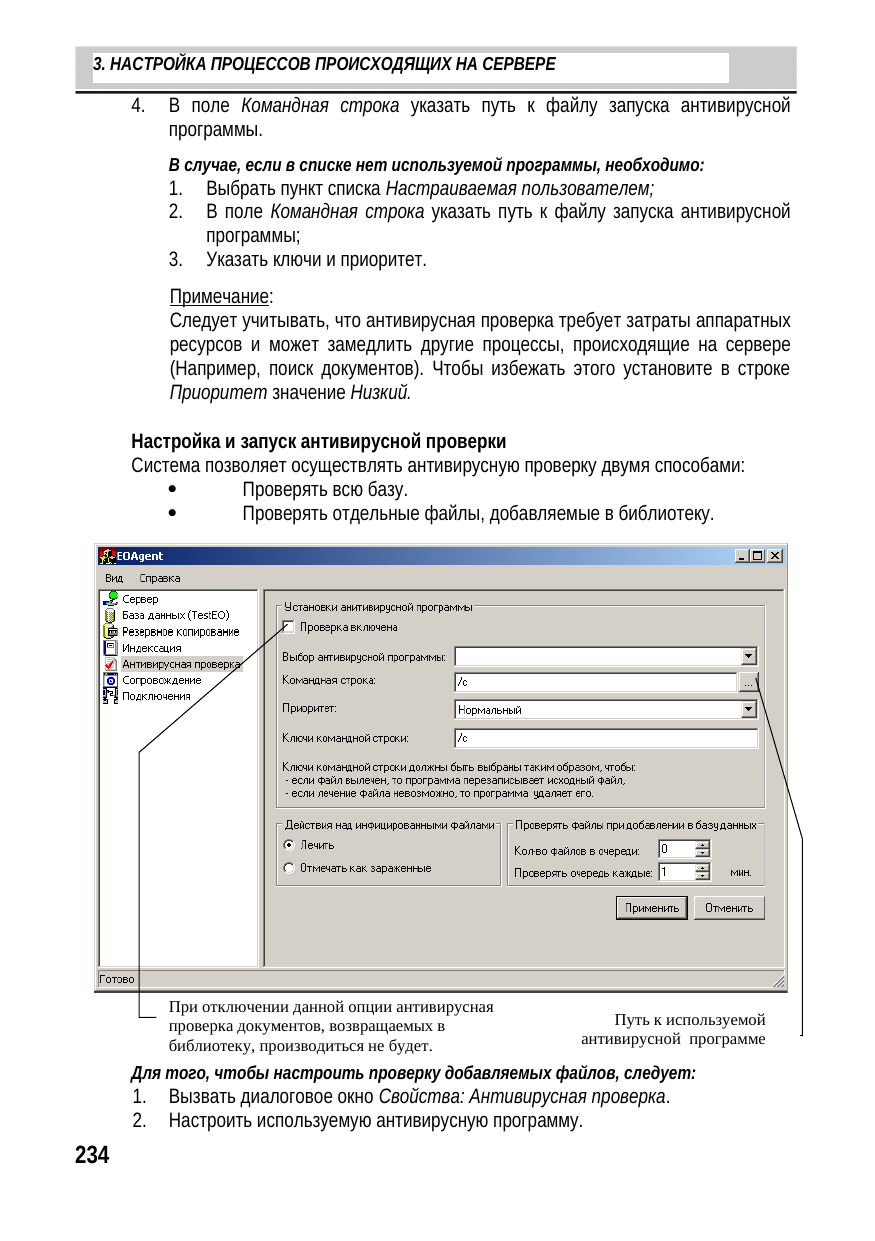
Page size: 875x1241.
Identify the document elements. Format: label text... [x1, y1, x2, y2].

list В поле Командная строка указать путь к файлу запуска антивирусной программы; [169, 199, 791, 247]
text Следует учитывать, что антивирусная проверка требует затраты аппаратных ресурсов и может замедлить другие процессы, происходящие на сервере (Например, поиск документов). Чтобы избежать этого установите в строке Приоритет значение Низкий. [169, 308, 791, 403]
list Проверять отдельные файлы, добавляемые в библиотеку. [169, 500, 791, 524]
list Настроить используемую антивирусную программу. [132, 1108, 791, 1132]
list Вызвать диалоговое окно Свойства: Антивирусная проверка. [132, 1084, 791, 1108]
text Система позволяет осуществлять антивирусную проверку двумя способами: [131, 452, 791, 476]
list Указать ключи и приоритет. [169, 247, 791, 271]
list В поле Командная строка указать путь к файлу запуска антивирусной программы. [131, 94, 791, 141]
text Для того, чтобы настроить проверку добавляемых файлов, следует: [131, 1062, 791, 1084]
list Проверять всю базу. [169, 476, 791, 500]
text В случае, если в списке нет используемой программы, необходимо: [169, 154, 791, 175]
subtitle Настройка и запуск антивирусной проверки [131, 428, 791, 452]
list Выбрать пункт списка Настраиваемая пользователем; [169, 175, 791, 199]
text Примечание: [169, 284, 791, 308]
